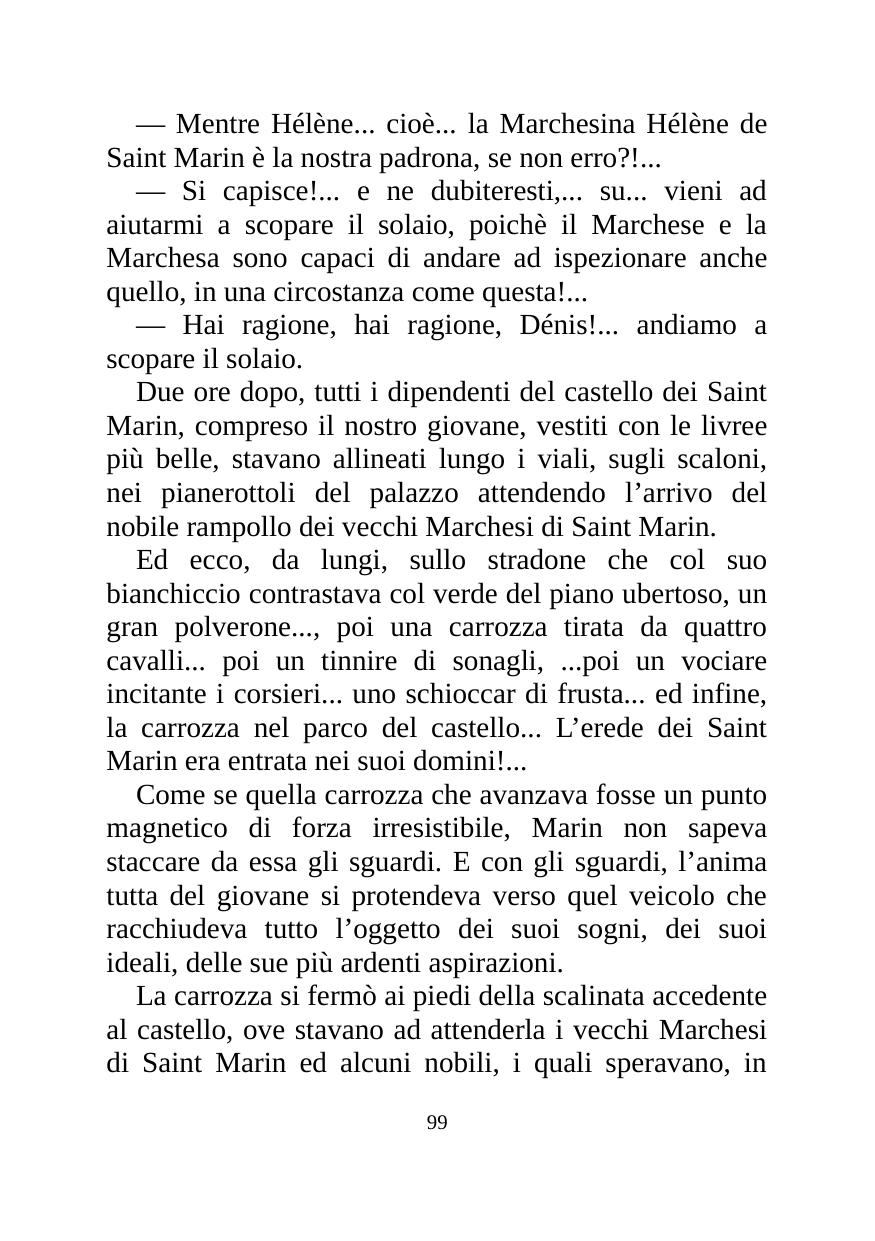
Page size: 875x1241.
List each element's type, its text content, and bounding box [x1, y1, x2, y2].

text — Si capisce!... e ne dubiteresti,... su... vieni ad aiutarmi a scopare il solaio, poichè il Marchese e la Marchesa sono capaci di andare ad ispezionare anche quello, in una circostanza come questa!... [106, 173, 768, 307]
text Ed ecco, da lungi, sullo stradone che col suo bianchiccio contrastava col verde del piano ubertoso, un gran polverone..., poi una carrozza tirata da quattro cavalli... poi un tinnire di sonagli, ...poi un vociare incitante i corsieri... uno schioccar di frusta... ed infine, la carrozza nel parco del castello... L’erede dei Saint Marin era entrata nei suoi domini!... [106, 542, 768, 777]
text — Mentre Hélène... cioè... la Marchesina Hélène de Saint Marin è la nostra padrona, se non erro?!... [106, 106, 768, 173]
text — Hai ragione, hai ragione, Dénis!... andiamo a scopare il solaio. [106, 307, 768, 374]
text Due ore dopo, tutti i dipendenti del castello dei Saint Marin, compreso il nostro giovane, vestiti con le livree più belle, stavano allineati lungo i viali, sugli scaloni, nei pianerottoli del palazzo attendendo l’arrivo del nobile rampollo dei vecchi Marchesi di Saint Marin. [106, 374, 768, 542]
text Come se quella carrozza che avanzava fosse un punto magnetico di forza irresistibile, Marin non sapeva staccare da essa gli sguardi. E con gli sguardi, l’anima tutta del giovane si protendeva verso quel veicolo che racchiudeva tutto l’oggetto dei suoi sogni, dei suoi ideali, delle sue più ardenti aspirazioni. [106, 777, 768, 978]
text La carrozza si fermò ai piedi della scalinata accedente al castello, ove stavano ad attenderla i vecchi Marchesi di Saint Marin ed alcuni nobili, i quali speravano, in [106, 978, 768, 1079]
